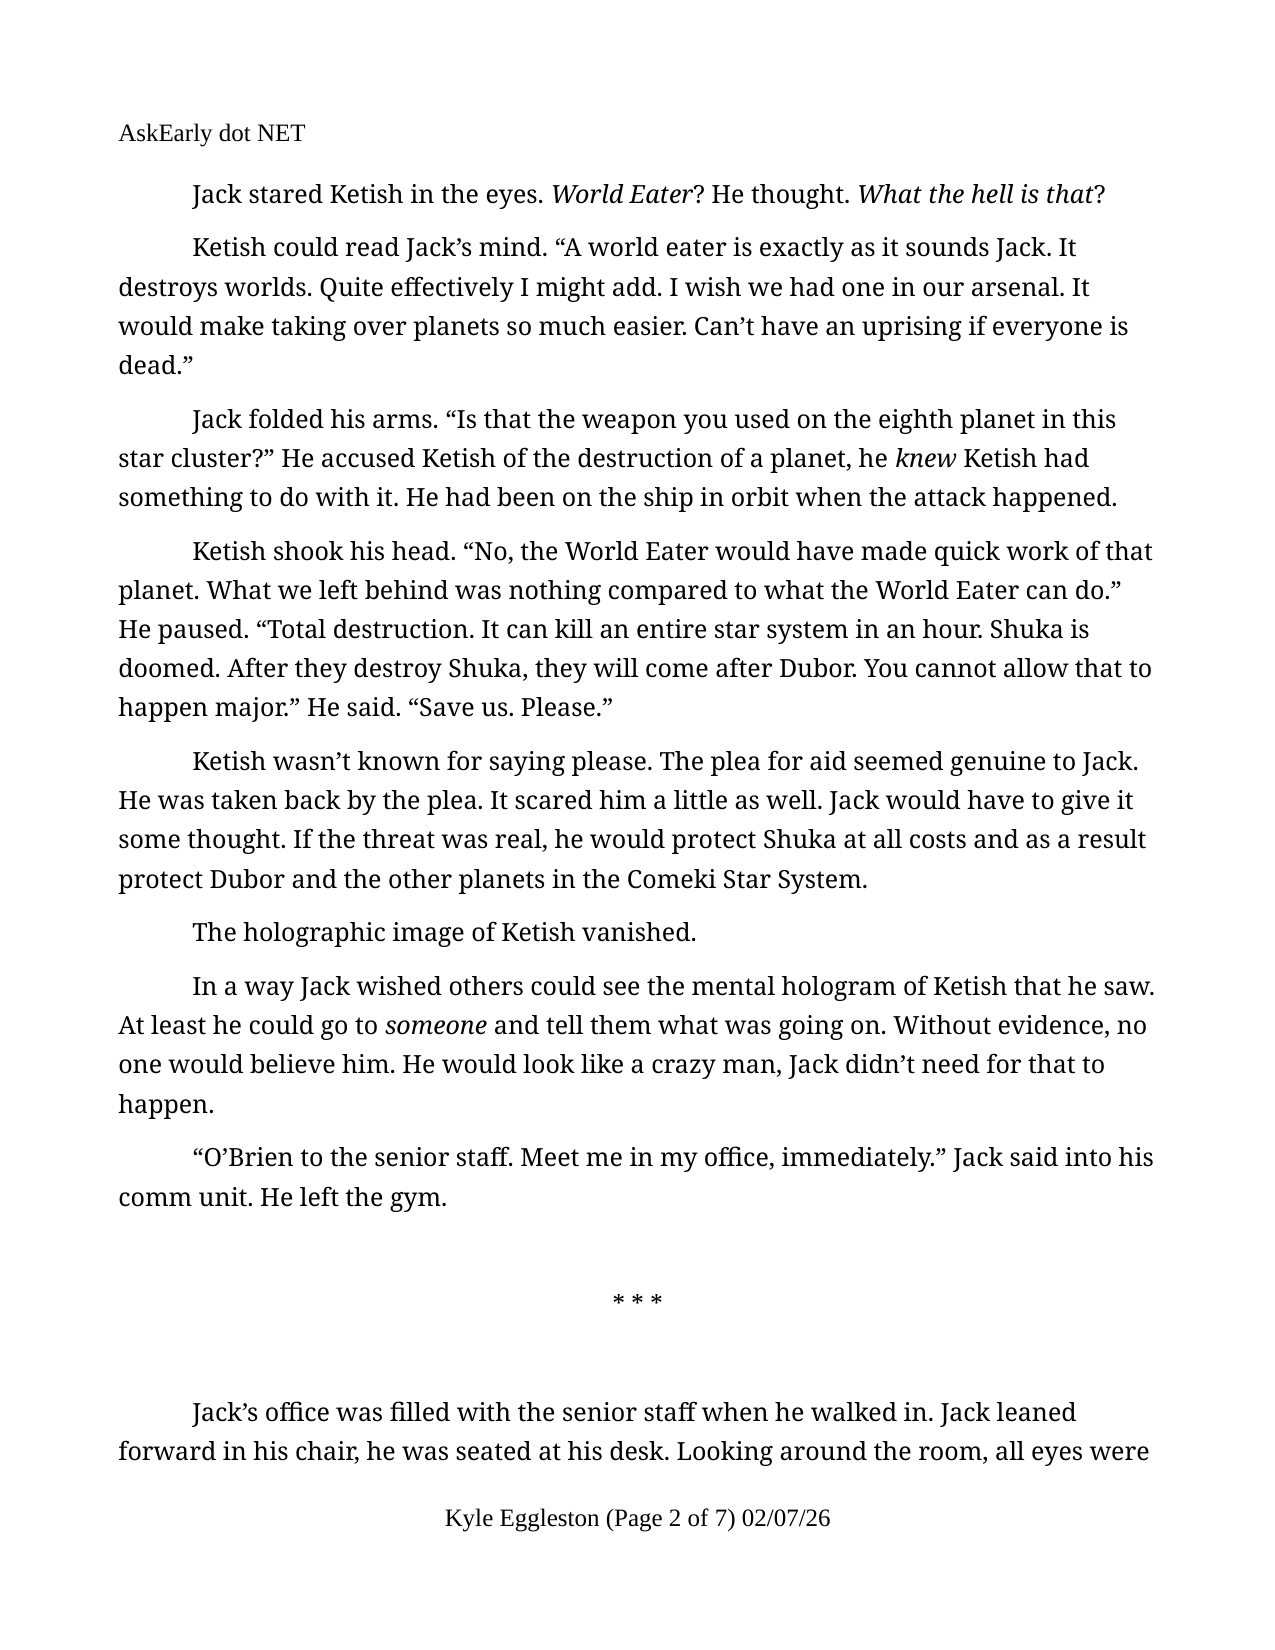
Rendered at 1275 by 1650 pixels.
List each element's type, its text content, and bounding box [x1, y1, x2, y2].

text Ketish wasn’t known for saying please. The plea for aid seemed genuine to Jack. He was taken back by the plea. It scared him a little as well. Jack would have to give it some thought. If the threat was real, he would protect Shuka at all costs and as a result protect Dubor and the other planets in the Comeki Star System. [118, 744, 1157, 895]
text In a way Jack wished others could see the mental hologram of Ketish that he saw. At least he could go to someone and tell them what was going on. Without evidence, no one would believe him. He would look like a crazy man, Jack didn’t need for that to happen. [118, 969, 1157, 1120]
text Jack’s office was filled with the senior staff when he walked in. Jack leaned forward in his chair, he was seated at his desk. Looking around the room, all eyes were [118, 1394, 1157, 1467]
text “O’Brien to the senior staff. Meet me in my office, immediately.” Jack said into his comm unit. He left the gym. [118, 1140, 1157, 1213]
text * * * [118, 1287, 1157, 1321]
text Ketish could read Jack’s mind. “A world eater is exactly as it sounds Jack. It destroys worlds. Quite effectively I might add. I wish we had one in our arsenal. It would make taking over planets so much easier. Can’t have an uprising if everyone is dead.” [118, 230, 1157, 382]
text Jack stared Ketish in the eyes. World Eater? He thought. What the hell is that? [118, 176, 1157, 210]
text Jack folded his arms. “Is that the weapon you used on the eighth planet in this star cluster?” He accused Ketish of the destruction of a planet, he knew Ketish had something to do with it. He had been on the ship in orbit when the attack happened. [118, 401, 1157, 514]
text Ketish shook his head. “No, the World Eater would have made quick work of that planet. What we left behind was nothing compared to what the World Eater can do.” He paused. “Total destruction. It can kill an entire star system in an hour. Shuka is doomed. After they destroy Shuka, they will come after Dubor. You cannot allow that to happen major.” He said. “Save us. Please.” [118, 533, 1157, 724]
text The holographic image of Ketish vanished. [118, 915, 1157, 949]
